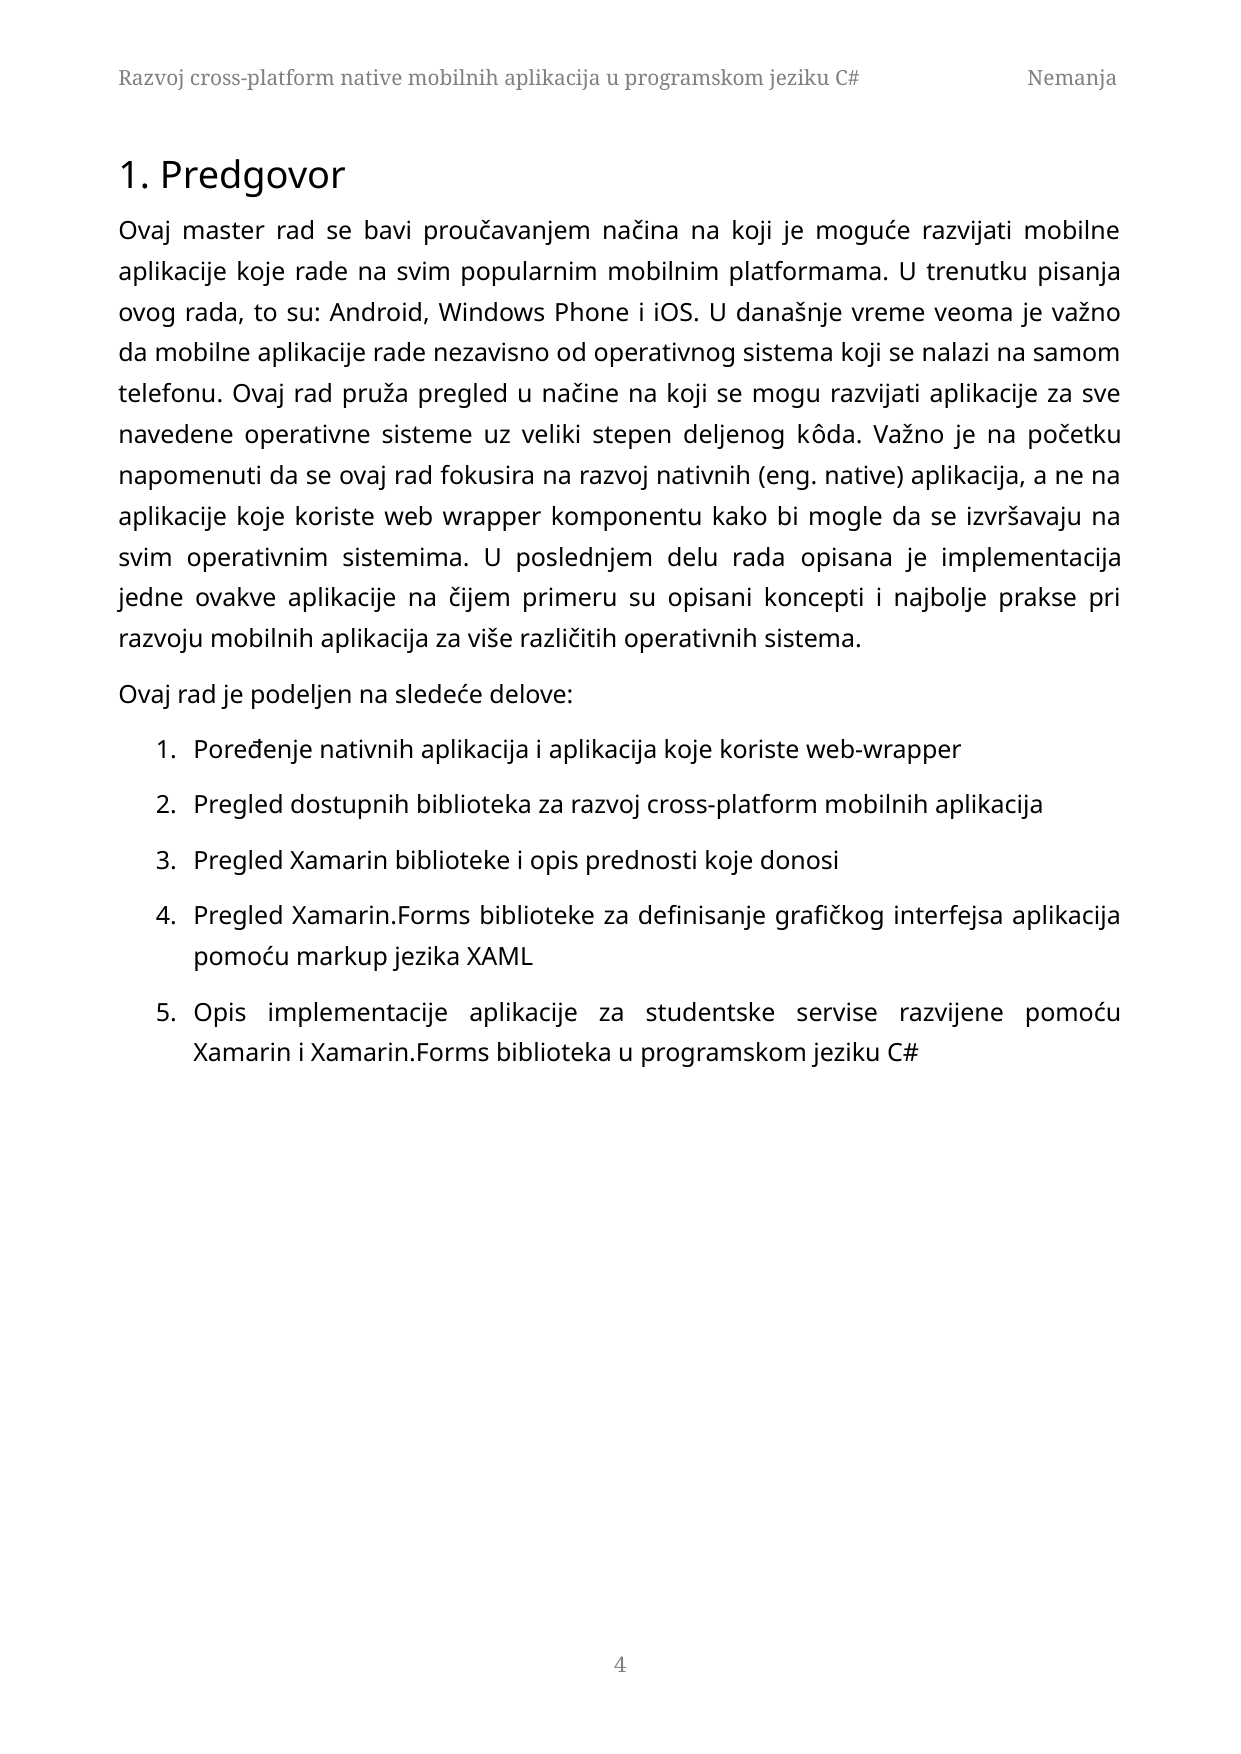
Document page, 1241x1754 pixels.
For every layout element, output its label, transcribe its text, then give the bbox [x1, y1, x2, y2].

list Pregled Xamarin biblioteke i opis prednosti koje donosi [156, 842, 1122, 877]
subtitle 1. Predgovor [118, 148, 1122, 200]
list Pregled dostupnih biblioteka za razvoj cross-platform mobilnih aplikacija [156, 787, 1122, 821]
list Pregled Xamarin.Forms biblioteke za definisanje grafičkog interfejsa aplikacija pomoću markup jezika XAML [156, 898, 1122, 973]
text Ovaj master rad se bavi proučavanjem načina na koji je moguće razvijati mobilne aplikacije koje rade na svim popularnim mobilnim platformama. U trenutku pisanja ovog rada, to su: Android, Windows Phone i iOS. U današnje vreme veoma je važno da mobilne aplikacije rade nezavisno od operativnog sistema koji se nalazi na samom telefonu. Ovaj rad pruža pregled u načine na koji se mogu razvijati aplikacije za sve navedene operativne sisteme uz veliki stepen deljenog kôda. Važno je na početku napomenuti da se ovaj rad fokusira na razvoj nativnih (eng. native) aplikacija, a ne na aplikacije koje koriste web wrapper komponentu kako bi mogle da se izvršavaju na svim operativnim sistemima. U poslednjem delu rada opisana je implementacija jedne ovakve aplikacije na čijem primeru su opisani koncepti i najbolje prakse pri razvoju mobilnih aplikacija za više različitih operativnih sistema. [118, 212, 1122, 655]
list Poređenje nativnih aplikacija i aplikacija koje koriste web-wrapper [156, 732, 1122, 766]
list Opis implementacije aplikacije za studentske servise razvijene pomoću Xamarin i Xamarin.Forms biblioteka u programskom jeziku C# [156, 994, 1122, 1069]
text Ovaj rad je podeljen na sledeće delove: [118, 676, 1122, 710]
